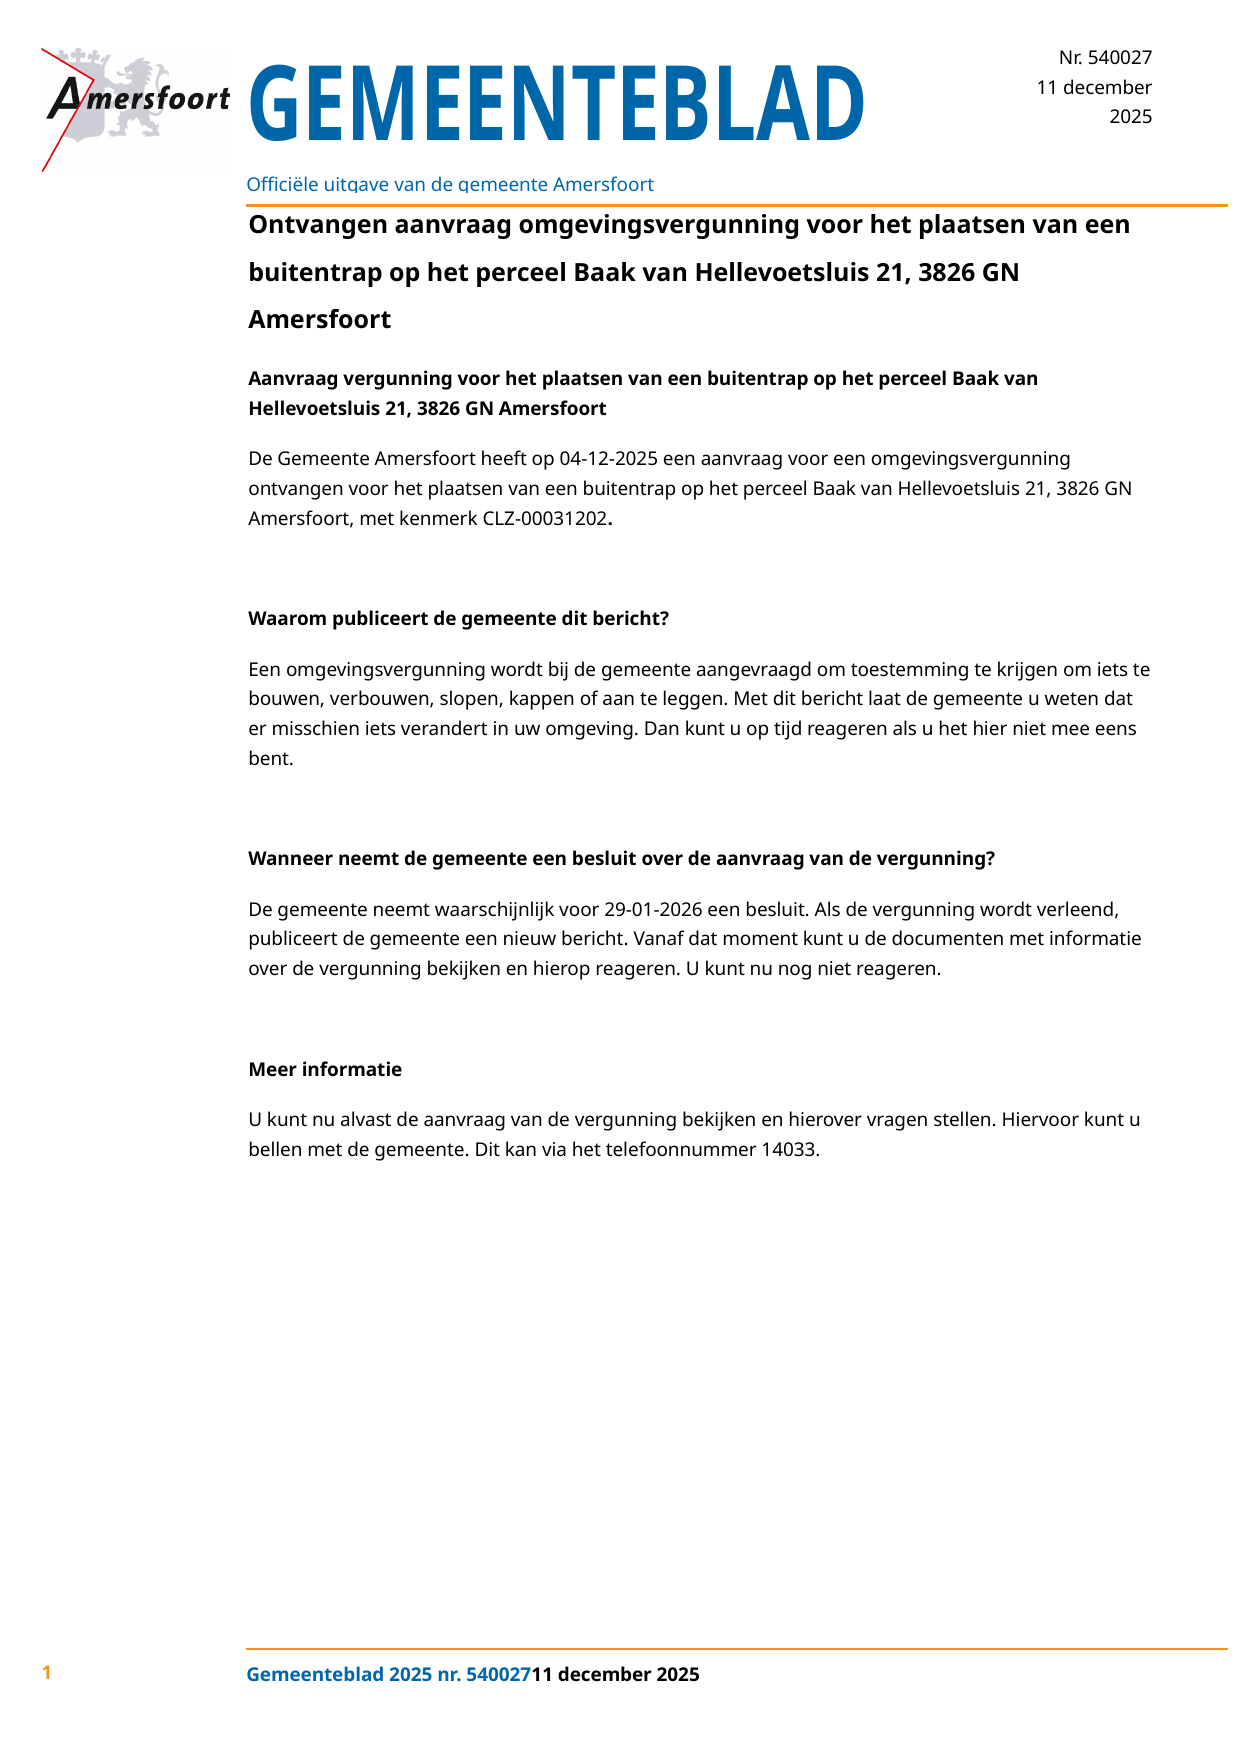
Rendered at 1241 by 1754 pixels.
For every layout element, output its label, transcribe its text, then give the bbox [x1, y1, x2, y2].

text Waarom publiceert de gemeente dit bericht? [248, 606, 1152, 631]
text U kunt nu alvast de aanvraag van de vergunning bekijken en hierover vragen stellen. Hiervoor kunt u bellen met de gemeente. Dit kan via het telefoonnummer 14033. [248, 1106, 1152, 1162]
text Wanneer neemt de gemeente een besluit over de aanvraag van de vergunning? [248, 846, 1152, 871]
picture [41, 47, 231, 172]
text De gemeente neemt waarschijnlijk voor 29-01-2026 een besluit. Als de vergunning wordt verleend, publiceert de gemeente een nieuw bericht. Vanaf dat moment kunt u de documenten met informatie over de vergunning bekijken en hierop reageren. U kunt nu nog niet reageren. [248, 896, 1152, 981]
text Meer informatie [248, 1056, 1152, 1082]
text Aanvraag vergunning voor het plaatsen van een buitentrap op het perceel Baak van Hellevoetsluis 21, 3826 GN Amersfoort [248, 366, 1152, 421]
text De Gemeente Amersfoort heeft op 04-12-2025 een aanvraag voor een omgevingsvergunning ontvangen voor het plaatsen van een buitentrap op het perceel Baak van Hellevoetsluis 21, 3826 GN Amersfoort, met kenmerk CLZ-00031202. [248, 446, 1152, 530]
text Een omgevingsvergunning wordt bij de gemeente aangevraagd om toestemming te krijgen om iets te bouwen, verbouwen, slopen, kappen of aan te leggen. Met dit bericht laat de gemeente u weten dat er misschien iets verandert in uw omgeving. Dan kunt u op tijd reageren als u het hier niet mee eens bent. [248, 656, 1152, 770]
text Ontvangen aanvraag omgevingsvergunning voor het plaatsen van een buitentrap op het perceel Baak van Hellevoetsluis 21, 3826 GN Amersfoort [248, 207, 1152, 336]
